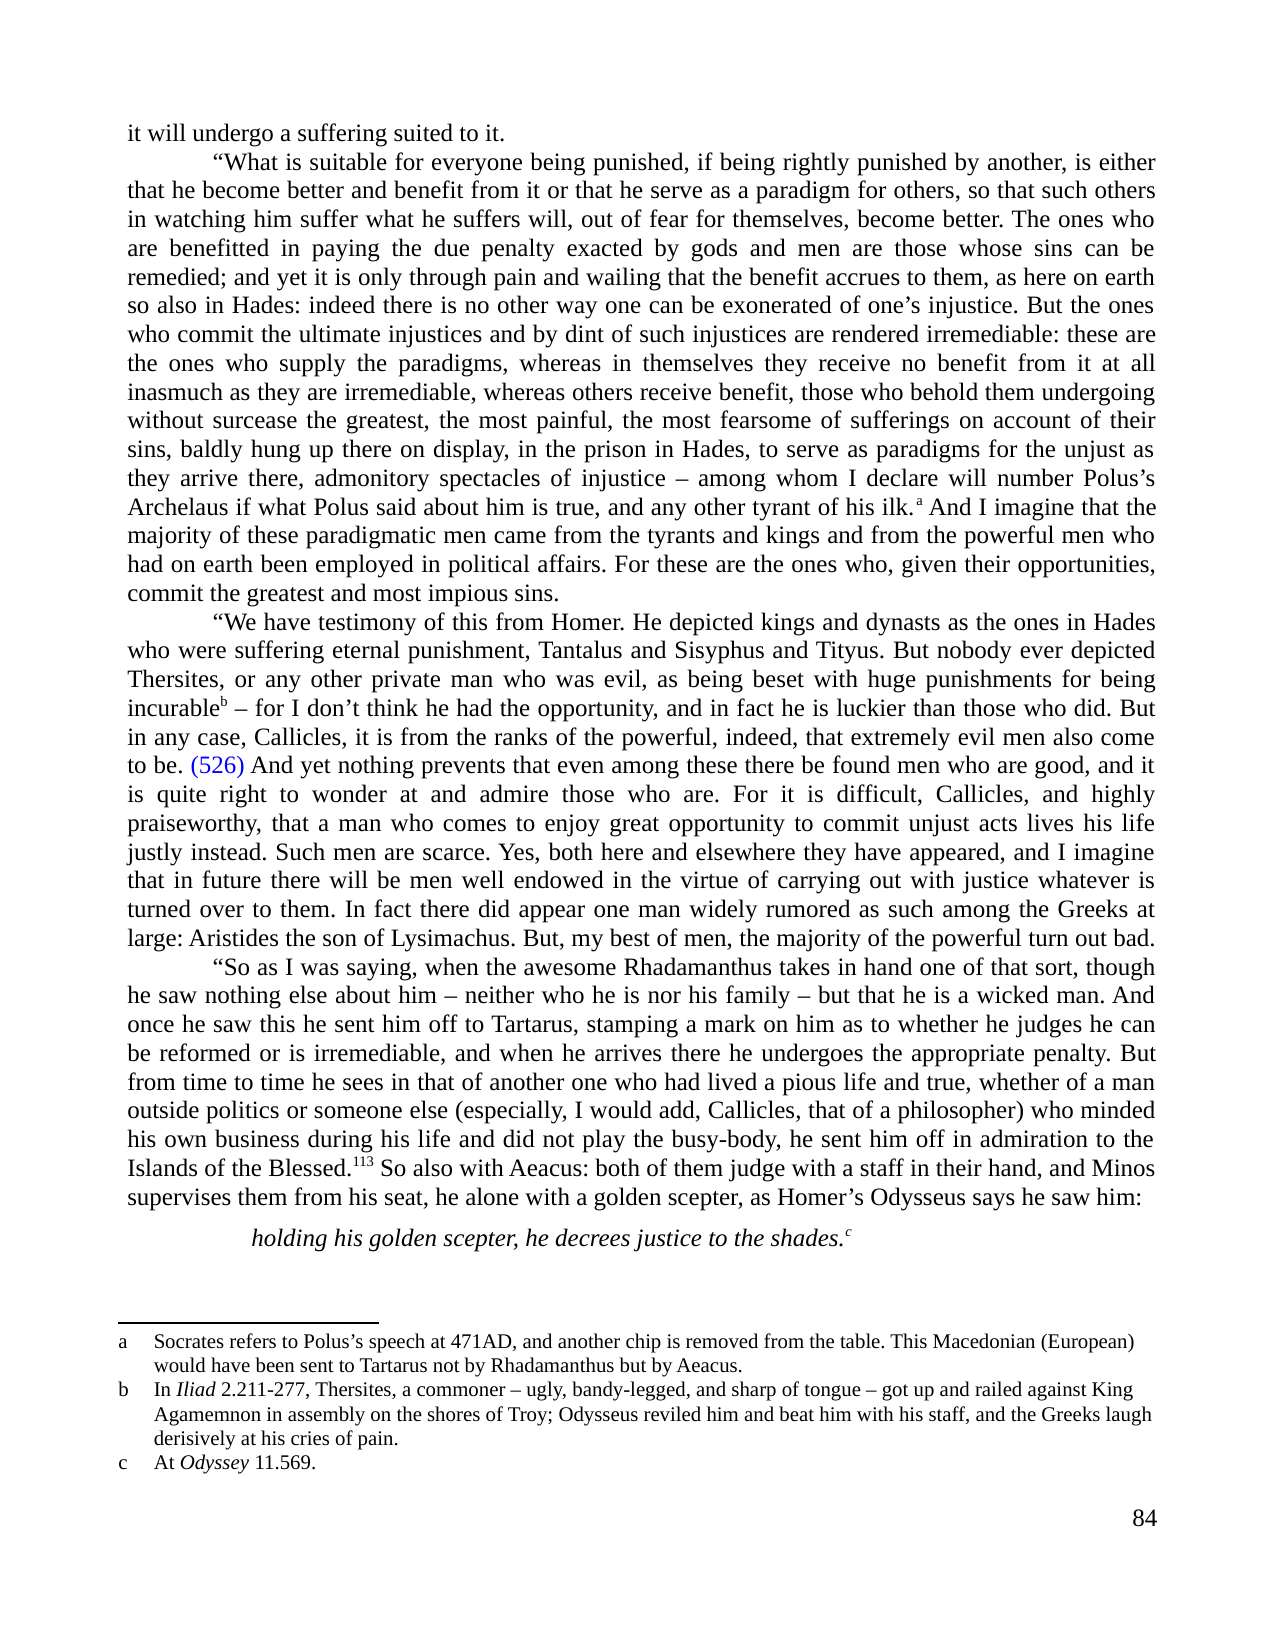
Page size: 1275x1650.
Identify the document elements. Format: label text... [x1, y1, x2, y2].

text it will undergo a suffering suited to it. “What is suitable for everyone being punished, if being rightly punished by another, is either that he become better and benefit from it or that he serve as a paradigm for others, so that such others in watching him suffer what he suffers will, out of fear for themselves, become better. The ones who are benefitted in paying the due penalty exacted by gods and men are those whose sins can be remedied; and yet it is only through pain and wailing that the benefit accrues to them, as here on earth so also in Hades: indeed there is no other way one can be exonerated of one’s injustice. But the ones who commit the ultimate injustices and by dint of such injustices are rendered irremediable: these are the ones who supply the paradigms, whereas in themselves they receive no benefit from it at all inasmuch as they are irremediable, whereas others receive benefit, those who behold them undergoing without surcease the greatest, the most painful, the most fearsome of sufferings on account of their sins, baldly hung up there on display, in the prison in Hades, to serve as paradigms for the unjust as they arrive there, admonitory spectacles of injustice – among whom I declare will number Polus’s Archelaus if what Polus said about him is true, and any other tyrant of his ilk. And I imagine that the majority of these paradigmatic men came from the tyrants and kings and from the powerful men who had on earth been employed in political affairs. For these are the ones who, given their opportunities, commit the greatest and most impious sins. “We have testimony of this from Homer. He depicted kings and dynasts as the ones in Hades who were suffering eternal punishment, Tantalus and Sisyphus and Tityus. But nobody ever depicted Thersites, or any other private man who was evil, as being beset with huge punishments for being incurable – for I don’t think he had the opportunity, and in fact he is luckier than those who did. But in any case, Callicles, it is from the ranks of the powerful, indeed, that extremely evil men also come to be. (526) And yet nothing prevents that even among these there be found men who are good, and it is quite right to wonder at and admire those who are. For it is difficult, Callicles, and highly praiseworthy, that a man who comes to enjoy great opportunity to commit unjust acts lives his life justly instead. Such men are scarce. Yes, both here and elsewhere they have appeared, and I imagine that in future there will be men well endowed in the virtue of carrying out with justice whatever is turned over to them. In fact there did appear one man widely rumored as such among the Greeks at large: Aristides the son of Lysimachus. But, my best of men, the majority of the powerful turn out bad. “So as I was saying, when the awesome Rhadamanthus takes in hand one of that sort, though he saw nothing else about him – neither who he is nor his family – but that he is a wicked man. And once he saw this he sent him off to Tartarus, stamping a mark on him as to whether he judges he can be reformed or is irremediable, and when he arrives there he undergoes the appropriate penalty. But from time to time he sees in that of another one who had lived a pious life and true, whether of a man outside politics or someone else (especially, I would add, Callicles, that of a philosopher) who minded his own business during his life and did not play the busy-body, he sent him off in admiration to the Islands of the Blessed. So also with Aeacus: both of them judge with a staff in their hand, and Minos supervises them from his seat, he alone with a golden scepter, as Homer’s Odysseus says he saw him: [127, 118, 1157, 1211]
text In Iliad 2.211-277, Thersites, a commoner – ugly, bandy-legged, and sharp of tongue – got up and railed against King Agamemnon in assembly on the shores of Troy; Odysseus reviled him and beat him with his staff, and the Greeks laugh derisively at his cries of pain. [118, 1377, 1157, 1449]
text Socrates refers to Polus’s speech at 471AD, and another chip is removed from the table. This Macedonian (European) would have been sent to Tartarus not by Rhadamanthus but by Aeacus. [118, 1329, 1157, 1377]
text holding his golden scepter, he decrees justice to the shades. [177, 1223, 1098, 1251]
text At Odyssey 11.569. [118, 1449, 1157, 1474]
